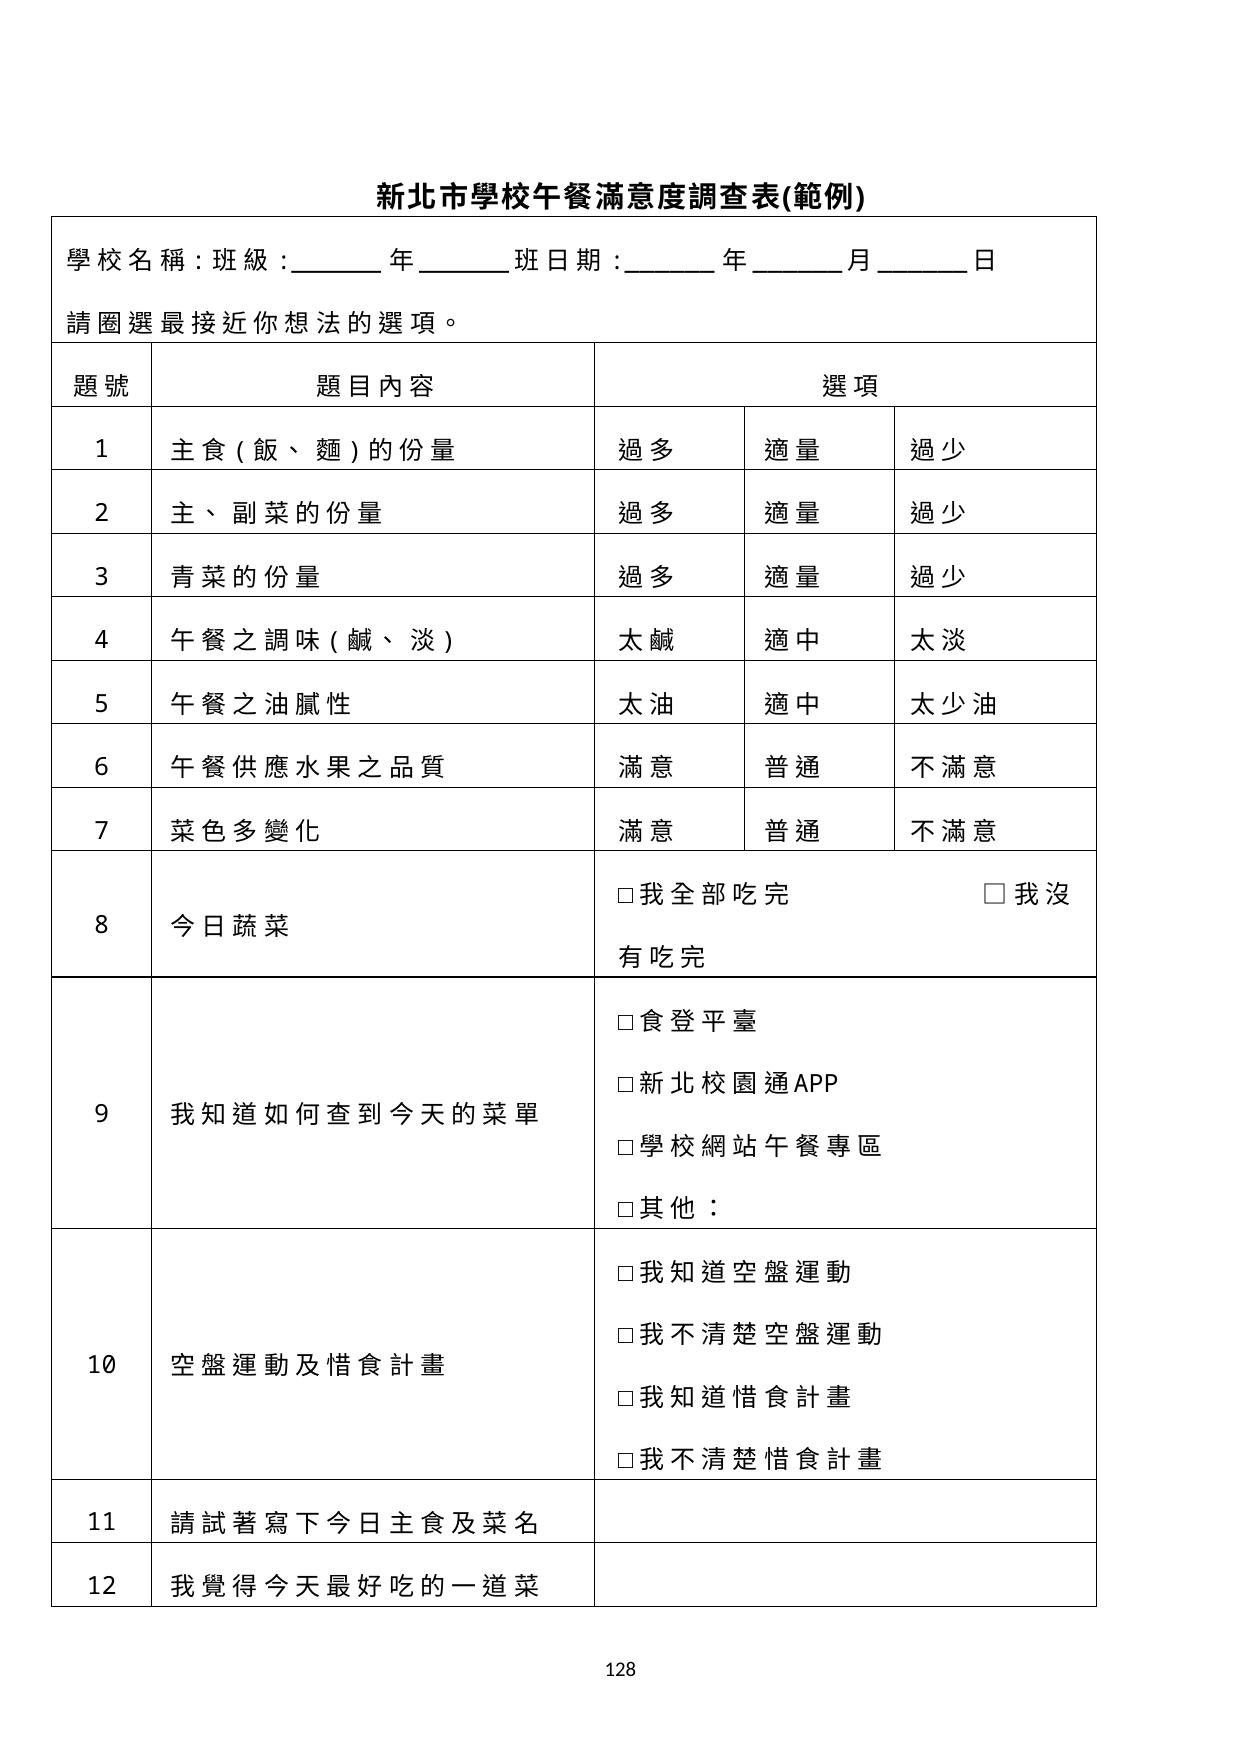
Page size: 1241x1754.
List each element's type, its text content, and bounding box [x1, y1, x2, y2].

table_cell 9 [52, 978, 151, 1227]
table_cell 太油 [595, 661, 744, 723]
table_cell 過少 [895, 534, 1096, 596]
table_cell 4 [52, 597, 151, 660]
table_cell 6 [52, 724, 151, 787]
table_cell 2 [52, 470, 151, 533]
table_cell 適中 [745, 597, 894, 660]
table_cell 7 [52, 788, 151, 850]
table_cell 3 [52, 534, 151, 596]
table_cell 不滿意 [895, 724, 1096, 787]
table_cell 過少 [895, 470, 1096, 533]
subtitle 新北市學校午餐滿意度調查表(範例) [63, 153, 1177, 216]
table_cell 過少 [895, 407, 1096, 469]
table_cell 10 [52, 1229, 151, 1478]
table_cell 滿意 [595, 724, 744, 787]
table_cell 11 [52, 1480, 151, 1542]
table_cell 我知道如何查到今天的菜單 [152, 978, 594, 1227]
table_cell 午餐之調味(鹹、淡) [152, 597, 594, 660]
table_cell [595, 1480, 1096, 1542]
table_cell 適量 [745, 407, 894, 469]
table_cell 午餐之油膩性 [152, 661, 594, 723]
table_cell 過多 [595, 407, 744, 469]
table_cell 8 [52, 851, 151, 976]
table_cell 題號 [52, 343, 151, 406]
table_cell 1 [52, 407, 151, 469]
table_cell 空盤運動及惜食計畫 [152, 1229, 594, 1478]
table_cell 太淡 [895, 597, 1096, 660]
table_cell 適中 [745, 661, 894, 723]
table_cell 滿意 [595, 788, 744, 850]
table_cell 午餐供應水果之品質 [152, 724, 594, 787]
table_cell 太鹹 [595, 597, 744, 660]
table_cell □我全部吃完 □我沒有吃完 [595, 851, 1096, 976]
table_cell 菜色多變化 [152, 788, 594, 850]
table_cell 5 [52, 661, 151, 723]
table_cell 太少油 [895, 661, 1096, 723]
table_cell [595, 1543, 1096, 1606]
table_cell □食登平臺 □新北校園通APP □學校網站午餐專區 □其他： [595, 978, 1096, 1227]
table_cell 不滿意 [895, 788, 1096, 850]
table_cell 請試著寫下今日主食及菜名 [152, 1480, 594, 1542]
table_cell 過多 [595, 470, 744, 533]
table_cell 普通 [745, 788, 894, 850]
table_cell 主食(飯、麵)的份量 [152, 407, 594, 469]
table_cell 12 [52, 1543, 151, 1606]
table_cell 青菜的份量 [152, 534, 594, 596]
table_header 學校名稱:班級:______年______班日期:______年______月______日 請圈選最接近你想法的選項。 [52, 217, 1096, 342]
table_cell 適量 [745, 534, 894, 596]
table_cell 主、副菜的份量 [152, 470, 594, 533]
table_cell 普通 [745, 724, 894, 787]
table_cell 題目內容 [152, 343, 594, 406]
table_cell 選項 [595, 343, 1096, 406]
table_cell 我覺得今天最好吃的一道菜 [152, 1543, 594, 1606]
table_cell 適量 [745, 470, 894, 533]
table_cell □我知道空盤運動 □我不清楚空盤運動 □我知道惜食計畫 □我不清楚惜食計畫 [595, 1229, 1096, 1478]
table_cell 過多 [595, 534, 744, 596]
table_cell 今日蔬菜 [152, 851, 594, 976]
